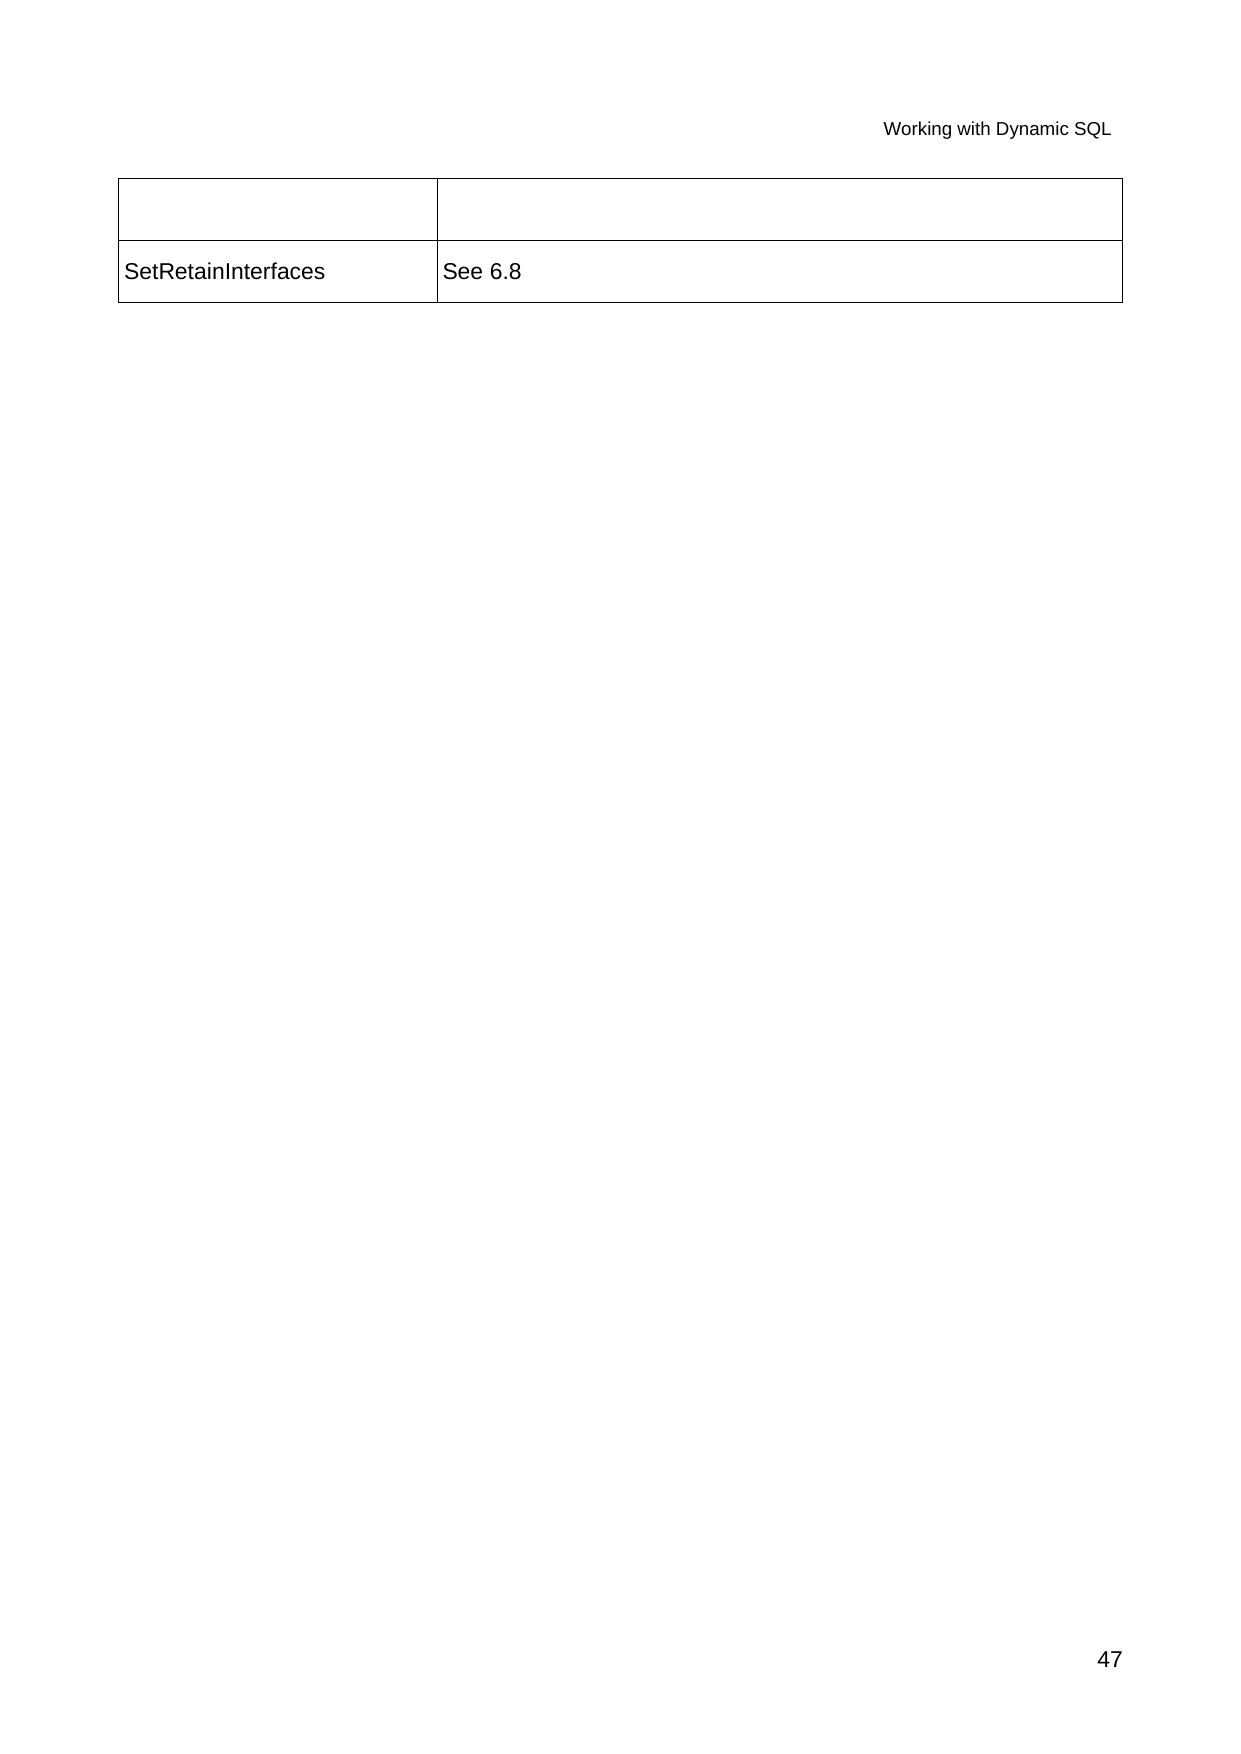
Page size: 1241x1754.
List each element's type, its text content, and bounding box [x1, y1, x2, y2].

table_cell SetRetainInterfaces [119, 241, 437, 302]
table_cell See 6.8 [438, 241, 1122, 302]
table_cell [438, 179, 1122, 240]
table_cell [119, 179, 437, 240]
